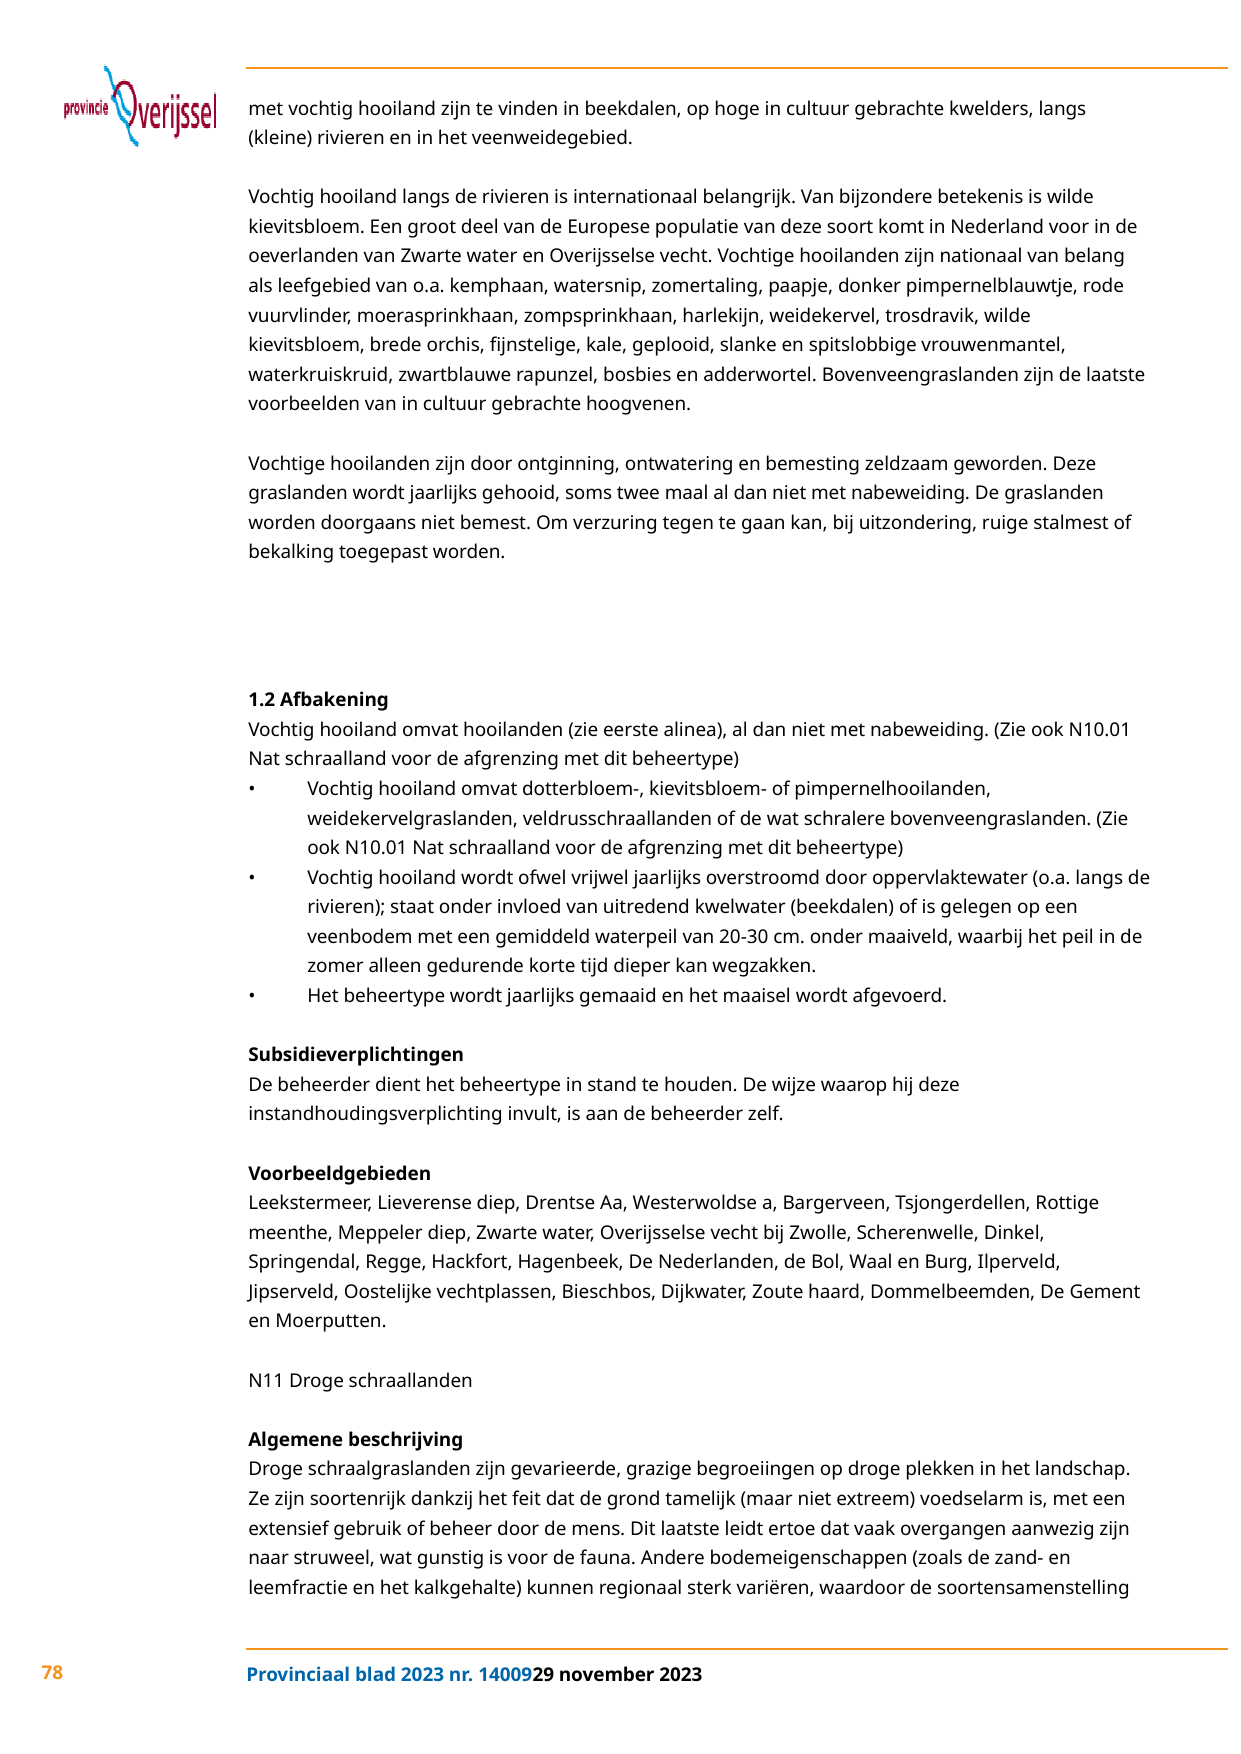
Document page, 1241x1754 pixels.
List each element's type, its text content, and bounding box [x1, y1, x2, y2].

text Leekstermeer, Lieverense diep, Drentse Aa, Westerwoldse a, Bargerveen, Tsjongerdellen, Rottige meenthe, Meppeler diep, Zwarte water, Overijsselse vecht bij Zwolle, Scherenwelle, Dinkel, Springendal, Regge, Hackfort, Hagenbeek, De Nederlanden, de Bol, Waal en Burg, Ilperveld, Jipserveld, Oostelijke vechtplassen, Bieschbos, Dijkwater, Zoute haard, Dommelbeemden, De Gement en Moerputten. [248, 1189, 1152, 1333]
list Vochtig hooiland wordt ofwel vrijwel jaarlijks overstroomd door oppervlaktewater (o.a. langs de rivieren); staat onder invloed van uitredend kwelwater (beekdalen) of is gelegen op een veenbodem met een gemiddeld waterpeil van 20-30 cm. onder maaiveld, waarbij het peil in de zomer alleen gedurende korte tijd dieper kan wegzakken. [248, 864, 1152, 978]
text Vochtige hooilanden zijn door ontginning, ontwatering en bemesting zeldzaam geworden. Deze graslanden wordt jaarlijks gehooid, soms twee maal al dan niet met nabeweiding. De graslanden worden doorgaans niet bemest. Om verzuring tegen te gaan kan, bij uitzondering, ruige stalmest of bekalking toegepast worden. [248, 450, 1152, 564]
text De beheerder dient het beheertype in stand te houden. De wijze waarop hij deze instandhoudingsverplichting invult, is aan de beheerder zelf. [248, 1071, 1152, 1126]
text Vochtig hooiland langs de rivieren is internationaal belangrijk. Van bijzondere betekenis is wilde kievitsbloem. Een groot deel van de Europese populatie van deze soort komt in Nederland voor in de oeverlanden van Zwarte water en Overijsselse vecht. Vochtige hooilanden zijn nationaal van belang als leefgebied van o.a. kemphaan, watersnip, zomertaling, paapje, donker pimpernelblauwtje, rode vuurvlinder, moerasprinkhaan, zompsprinkhaan, harlekijn, weidekervel, trosdravik, wilde kievitsbloem, brede orchis, fijnstelige, kale, geplooid, slanke en spitslobbige vrouwenmantel, waterkruiskruid, zwartblauwe rapunzel, bosbies en adderwortel. Bovenveengraslanden zijn de laatste voorbeelden van in cultuur gebrachte hoogvenen. [248, 183, 1152, 416]
list Vochtig hooiland omvat dotterbloem-, kievitsbloem- of pimpernelhooilanden, weidekervelgraslanden, veldrusschraallanden of de wat schralere bovenveengraslanden. (Zie ook N10.01 Nat schraalland voor de afgrenzing met dit beheertype) [248, 775, 1152, 860]
picture [41, 47, 231, 172]
text Algemene beschrijving [248, 1426, 1152, 1452]
text Voorbeeldgebieden [248, 1160, 1152, 1186]
text Droge schraalgraslanden zijn gevarieerde, grazige begroeiingen op droge plekken in het landschap. Ze zijn soortenrijk dankzij het feit dat de grond tamelijk (maar niet extreem) voedselarm is, met een extensief gebruik of beheer door de mens. Dit laatste leidt ertoe dat vaak overgangen aanwezig zijn naar struweel, wat gunstig is voor de fauna. Andere bodemeigenschappen (zoals de zand- en leemfractie en het kalkgehalte) kunnen regionaal sterk variëren, waardoor de soortensamenstelling [248, 1456, 1152, 1600]
text N11 Droge schraallanden [248, 1367, 1152, 1393]
text Subsidieverplichtingen [248, 1041, 1152, 1067]
text 1.2 Afbakening [248, 686, 1152, 712]
text met vochtig hooiland zijn te vinden in beekdalen, op hoge in cultuur gebrachte kwelders, langs (kleine) rivieren en in het veenweidegebied. [248, 95, 1152, 150]
list Het beheertype wordt jaarlijks gemaaid en het maaisel wordt afgevoerd. [248, 982, 1152, 1008]
text Vochtig hooiland omvat hooilanden (zie eerste alinea), al dan niet met nabeweiding. (Zie ook N10.01 Nat schraalland voor de afgrenzing met dit beheertype) [248, 716, 1152, 771]
